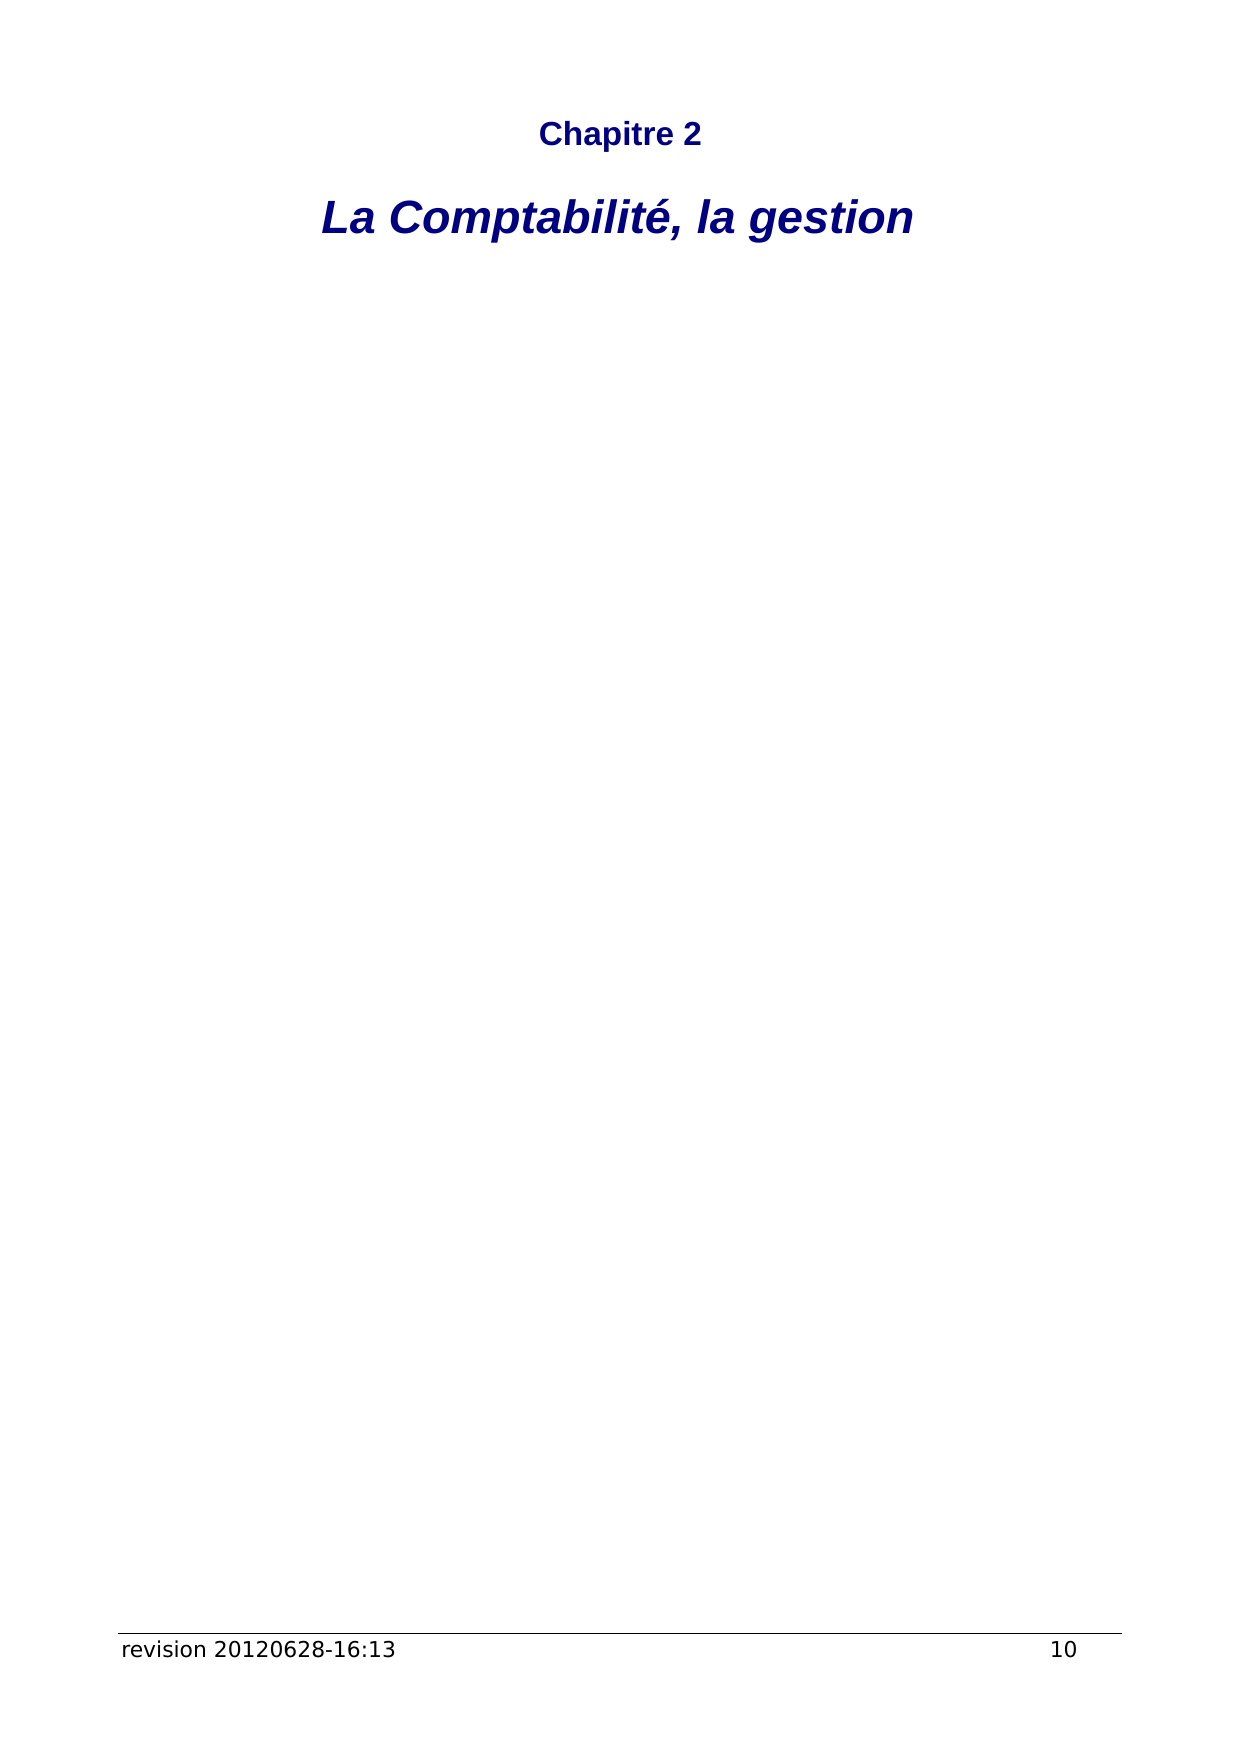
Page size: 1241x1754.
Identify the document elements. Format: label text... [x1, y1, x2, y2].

subtitle La Comptabilité, la gestion [118, 189, 1122, 243]
subtitle Chapitre 2 [118, 113, 1122, 152]
